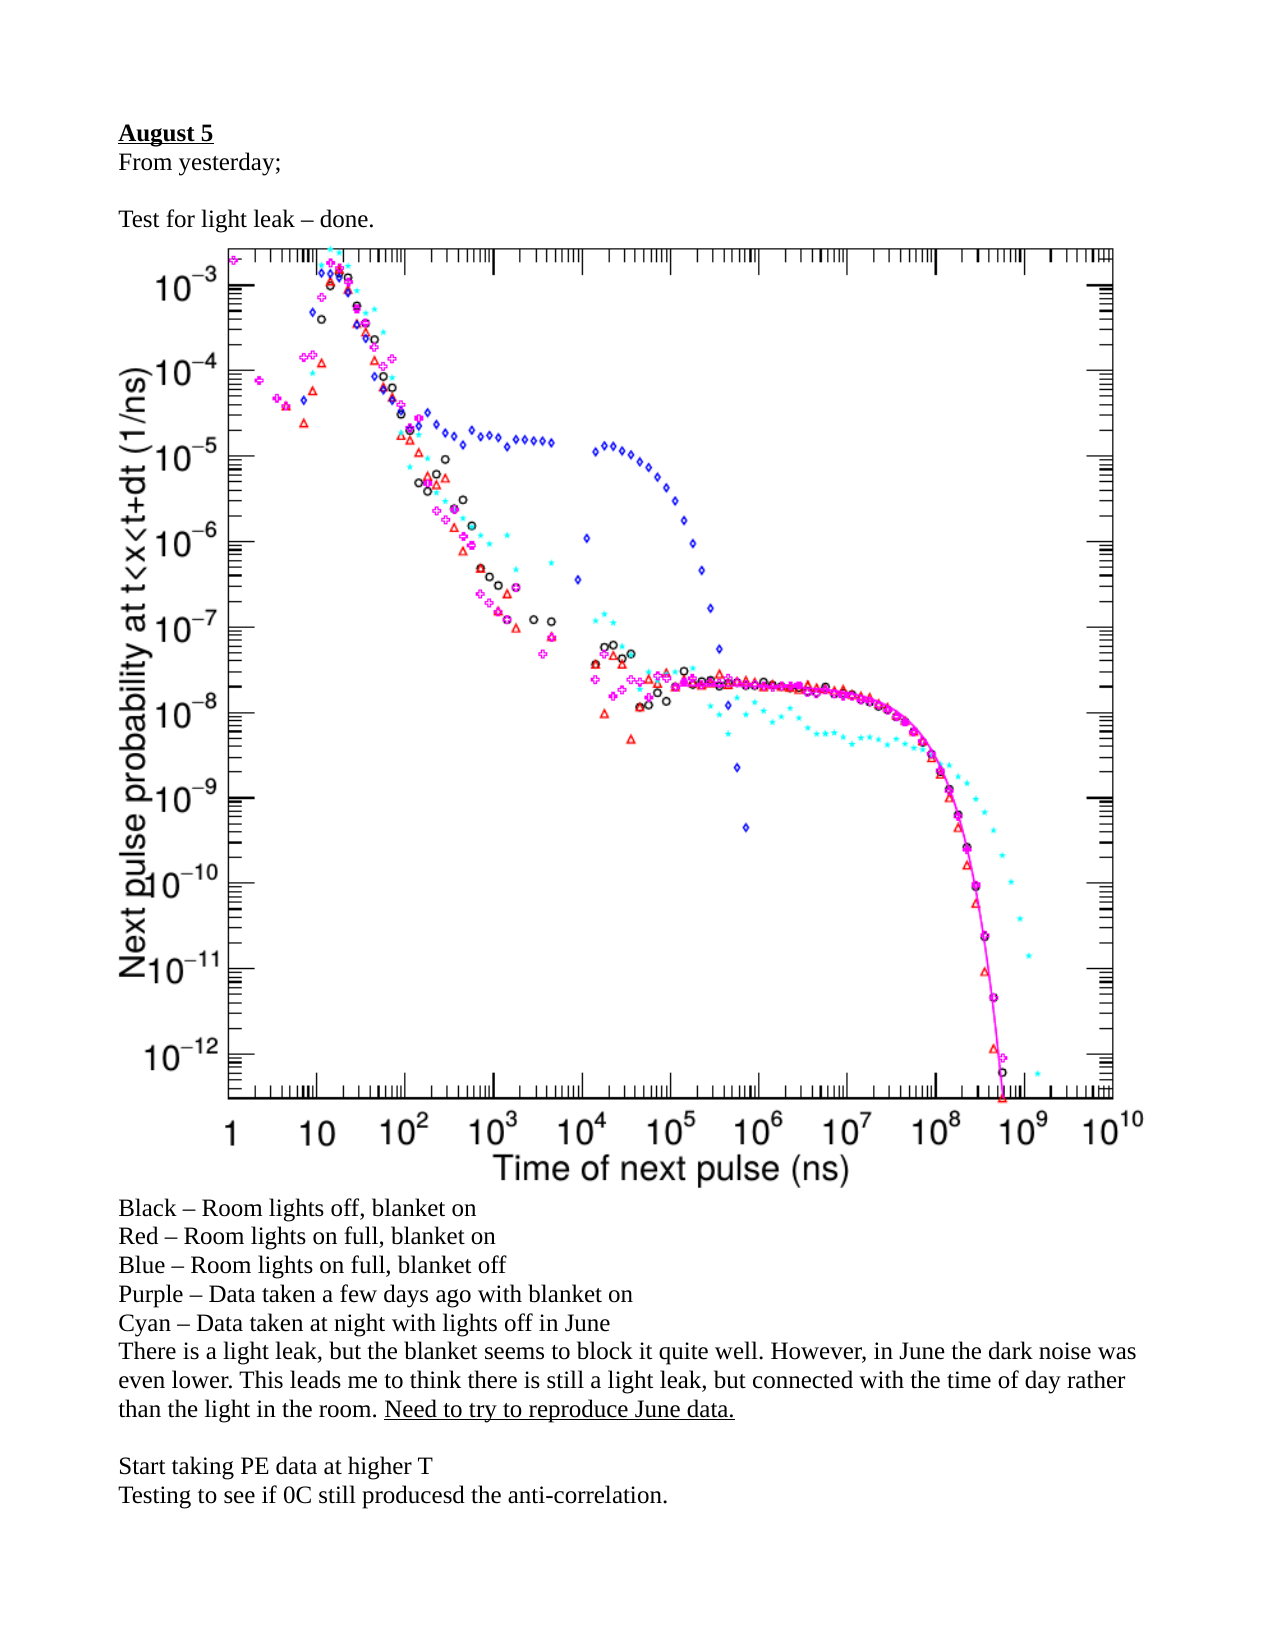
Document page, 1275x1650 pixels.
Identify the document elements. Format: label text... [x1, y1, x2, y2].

text From yesterday; [118, 147, 1157, 176]
text Black – Room lights off, blanket on [118, 1193, 1157, 1221]
picture [118, 233, 1157, 1193]
text Blue – Room lights on full, blanket off [118, 1250, 1157, 1279]
text Cyan – Data taken at night with lights off in June [118, 1308, 1157, 1336]
text August 5 [118, 118, 1157, 147]
text Testing to see if 0C still producesd the anti-correlation. [118, 1480, 1157, 1509]
text Purple – Data taken a few days ago with blanket on [118, 1279, 1157, 1308]
text There is a light leak, but the blanket seems to block it quite well. However, in June the dark noise was even lower. This leads me to think there is still a light leak, but connected with the time of day rather than the light in the room. Need to try to reproduce June data. [118, 1336, 1157, 1423]
text Test for light leak – done. [118, 204, 1157, 233]
text Start taking PE data at higher T [118, 1451, 1157, 1480]
text Red – Room lights on full, blanket on [118, 1221, 1157, 1250]
